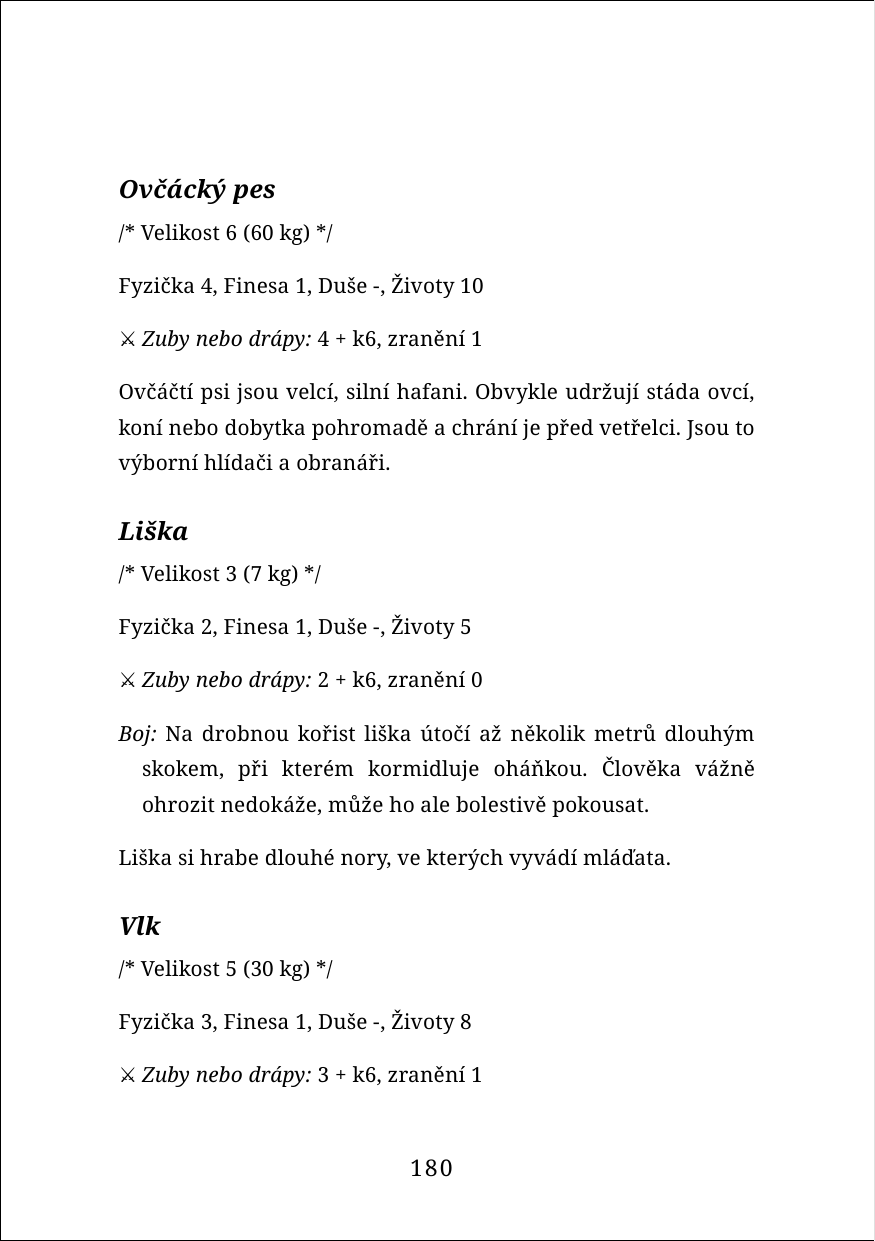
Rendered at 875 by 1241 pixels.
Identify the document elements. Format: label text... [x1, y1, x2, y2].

text ⚔ Zuby nebo drápy: 4 + k6, zranění 1 [118, 324, 756, 352]
text Liška si hrabe dlouhé nory, ve kterých vyvádí mláďata. [118, 843, 756, 872]
subtitle Vlk [118, 908, 756, 942]
text Fyzička 2, Finesa 1, Duše -, Životy 5 [118, 612, 756, 641]
text ⚔ Zuby nebo drápy: 3 + k6, zranění 1 [118, 1060, 756, 1089]
text Boj: Na drobnou kořist liška útočí až několik metrů dlouhým skokem, při kterém kormidluje oháňkou. Člověka vážně ohrozit nedokáže, může ho ale bolestivě pokousat. [118, 719, 756, 818]
subtitle Ovčácký pes [118, 172, 756, 206]
text ⚔ Zuby nebo drápy: 2 + k6, zranění 0 [118, 666, 756, 694]
text Fyzička 3, Finesa 1, Duše -, Životy 8 [118, 1007, 756, 1036]
text Ovčáčtí psi jsou velcí, silní hafani. Obvykle udržují stáda ovcí, koní nebo dobytka pohromadě a chrání je před vetřelci. Jsou to výborní hlídači a obranáři. [118, 377, 756, 477]
subtitle Liška [118, 513, 756, 547]
text /* Velikost 3 (7 kg) */ [118, 559, 756, 588]
text Fyzička 4, Finesa 1, Duše -, Životy 10 [118, 271, 756, 299]
text /* Velikost 6 (60 kg) */ [118, 218, 756, 246]
text /* Velikost 5 (30 kg) */ [118, 954, 756, 982]
